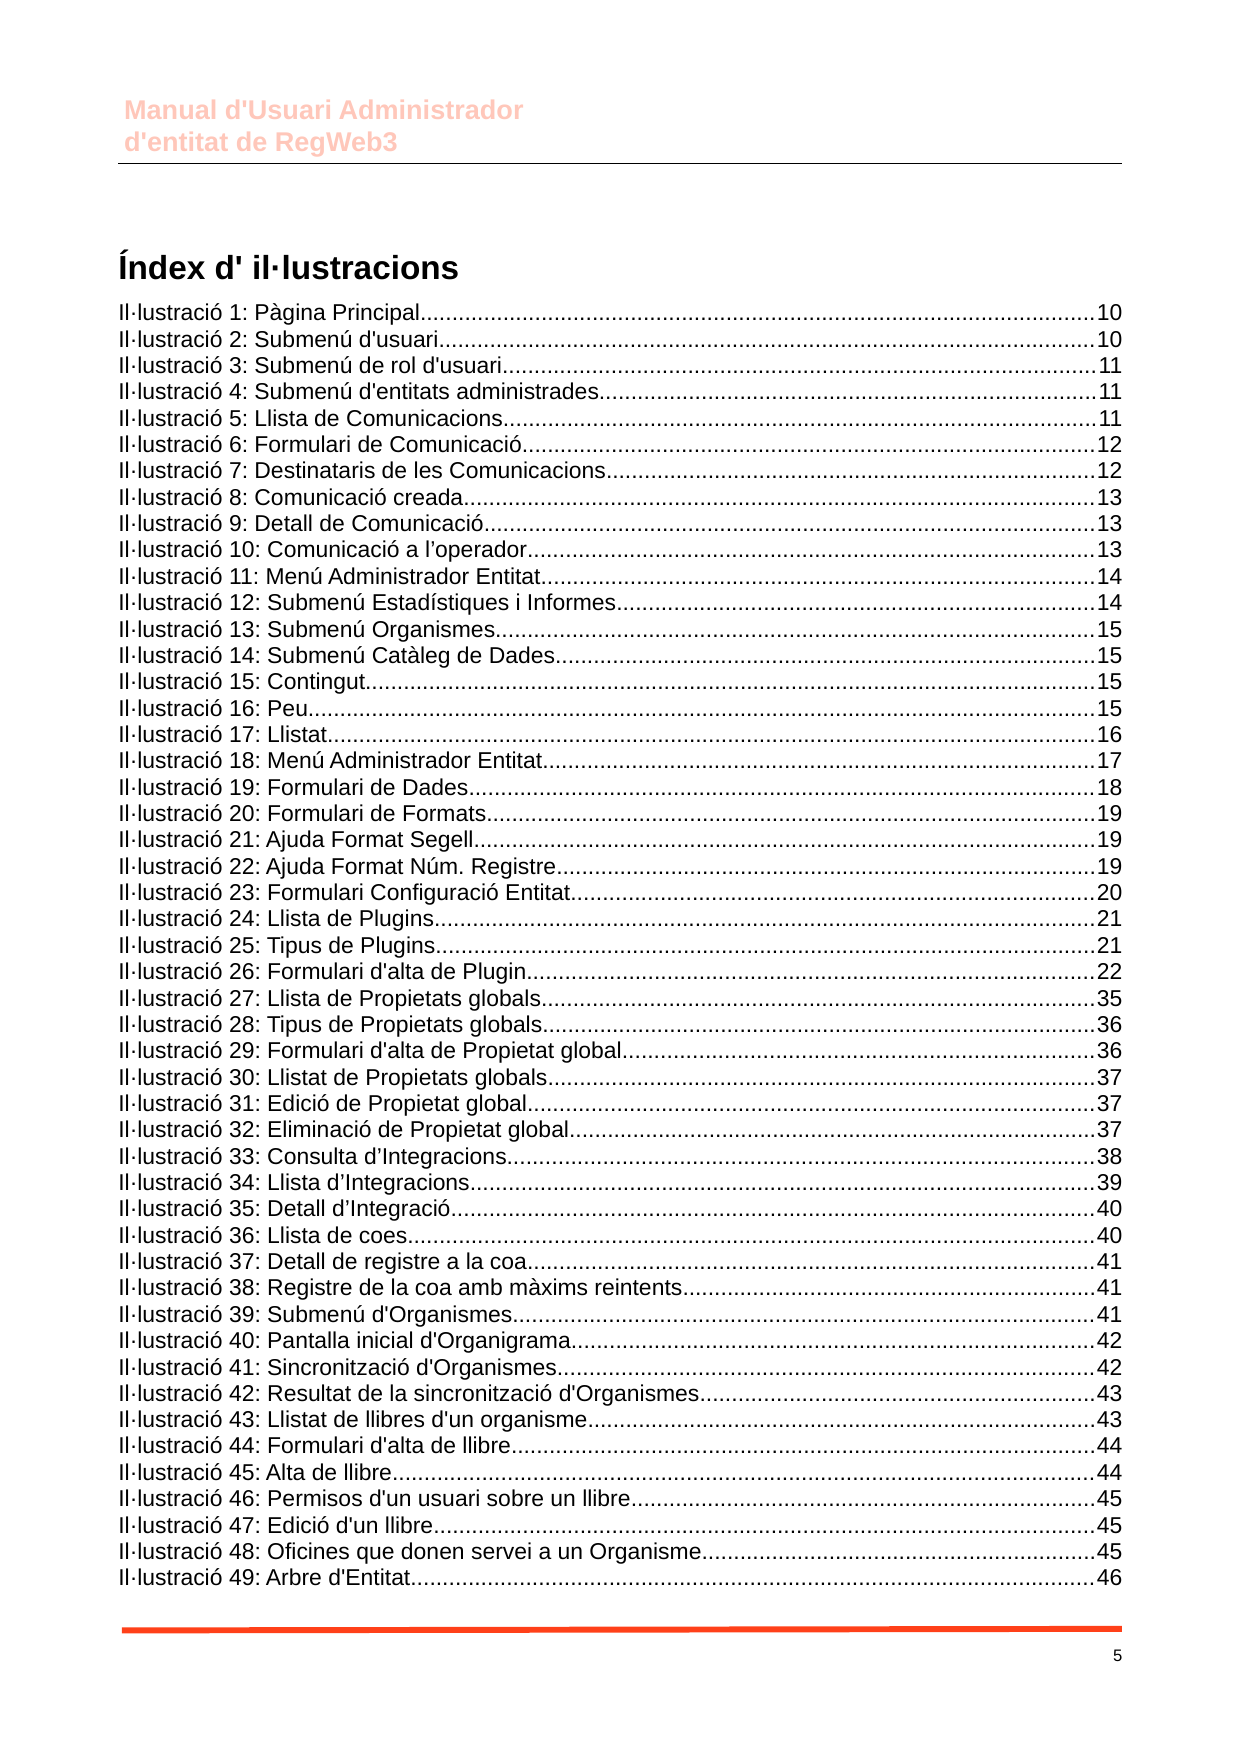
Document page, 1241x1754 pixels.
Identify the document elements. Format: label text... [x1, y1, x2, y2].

text Il·lustració 2: Submenú d'usuari 10 [118, 326, 1122, 352]
text Il·lustració 27: Llista de Propietats globals 35 [118, 984, 1122, 1011]
text Il·lustració 19: Formulari de Dades 18 [118, 774, 1122, 800]
text Il·lustració 3: Submenú de rol d'usuari 11 [118, 352, 1122, 378]
text Il·lustració 48: Oficines que donen servei a un Organisme 45 [118, 1538, 1122, 1564]
text Il·lustració 11: Menú Administrador Entitat 14 [118, 563, 1122, 589]
text Il·lustració 45: Alta de llibre 44 [118, 1459, 1122, 1485]
text Il·lustració 36: Llista de coes 40 [118, 1222, 1122, 1248]
text Il·lustració 12: Submenú Estadístiques i Informes 14 [118, 589, 1122, 616]
text Il·lustració 10: Comunicació a l’operador 13 [118, 536, 1122, 563]
text Il·lustració 7: Destinataris de les Comunicacions 12 [118, 457, 1122, 484]
text Il·lustració 44: Formulari d'alta de llibre 44 [118, 1432, 1122, 1459]
text Il·lustració 25: Tipus de Plugins 21 [118, 932, 1122, 958]
text Il·lustració 18: Menú Administrador Entitat 17 [118, 747, 1122, 774]
text Il·lustració 42: Resultat de la sincronització d'Organismes 43 [118, 1380, 1122, 1406]
text Il·lustració 33: Consulta d’Integracions 38 [118, 1143, 1122, 1169]
text Il·lustració 13: Submenú Organismes 15 [118, 616, 1122, 642]
text Il·lustració 20: Formulari de Formats 19 [118, 800, 1122, 826]
text Il·lustració 16: Peu 15 [118, 694, 1122, 721]
text Il·lustració 28: Tipus de Propietats globals 36 [118, 1011, 1122, 1037]
text Il·lustració 35: Detall d’Integració 40 [118, 1195, 1122, 1222]
text Il·lustració 29: Formulari d'alta de Propietat global 36 [118, 1037, 1122, 1063]
text Il·lustració 37: Detall de registre a la coa 41 [118, 1248, 1122, 1274]
text Il·lustració 47: Edició d'un llibre 45 [118, 1512, 1122, 1538]
text Il·lustració 23: Formulari Configuració Entitat 20 [118, 879, 1122, 905]
text Il·lustració 41: Sincronització d'Organismes 42 [118, 1353, 1122, 1380]
text Il·lustració 14: Submenú Catàleg de Dades 15 [118, 642, 1122, 668]
text Il·lustració 34: Llista d’Integracions 39 [118, 1169, 1122, 1195]
text Il·lustració 39: Submenú d'Organismes 41 [118, 1301, 1122, 1327]
text Il·lustració 9: Detall de Comunicació 13 [118, 510, 1122, 536]
text Il·lustració 15: Contingut 15 [118, 668, 1122, 694]
text Il·lustració 49: Arbre d'Entitat 46 [118, 1564, 1122, 1591]
text Il·lustració 5: Llista de Comunicacions 11 [118, 405, 1122, 431]
text Il·lustració 40: Pantalla inicial d'Organigrama 42 [118, 1327, 1122, 1353]
text Il·lustració 6: Formulari de Comunicació 12 [118, 431, 1122, 457]
text Il·lustració 17: Llistat 16 [118, 721, 1122, 747]
text Il·lustració 1: Pàgina Principal 10 [118, 299, 1122, 326]
text Il·lustració 43: Llistat de llibres d'un organisme 43 [118, 1406, 1122, 1432]
text Il·lustració 22: Ajuda Format Núm. Registre 19 [118, 853, 1122, 879]
text Il·lustració 30: Llistat de Propietats globals 37 [118, 1063, 1122, 1090]
text Il·lustració 32: Eliminació de Propietat global 37 [118, 1116, 1122, 1143]
text Il·lustració 4: Submenú d'entitats administrades 11 [118, 378, 1122, 405]
subtitle Índex d' il·lustracions [118, 248, 1122, 287]
text Il·lustració 38: Registre de la coa amb màxims reintents 41 [118, 1274, 1122, 1301]
text Il·lustració 26: Formulari d'alta de Plugin 22 [118, 958, 1122, 984]
text Il·lustració 24: Llista de Plugins 21 [118, 905, 1122, 932]
text Il·lustració 8: Comunicació creada 13 [118, 484, 1122, 510]
text Il·lustració 21: Ajuda Format Segell 19 [118, 826, 1122, 853]
text Il·lustració 46: Permisos d'un usuari sobre un llibre 45 [118, 1485, 1122, 1512]
text Il·lustració 31: Edició de Propietat global 37 [118, 1090, 1122, 1116]
